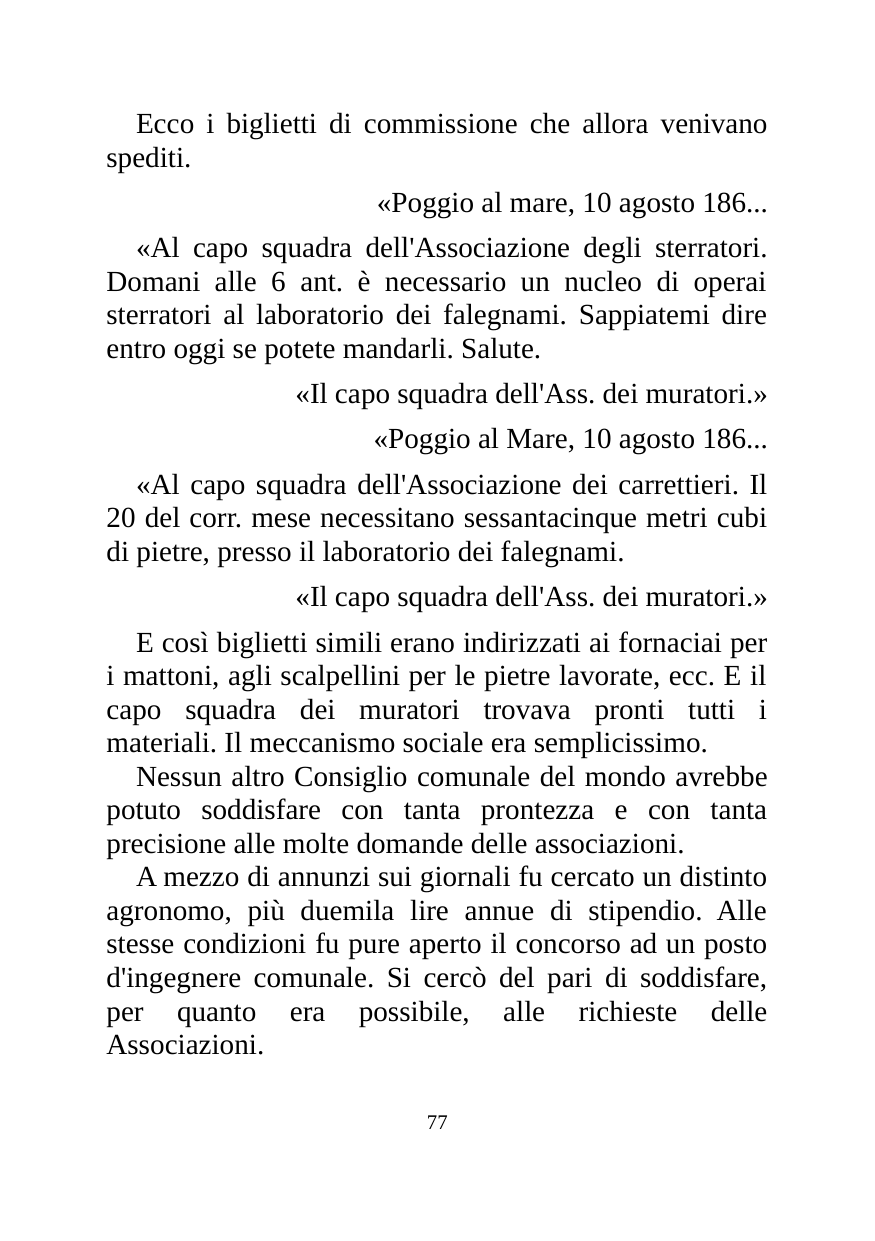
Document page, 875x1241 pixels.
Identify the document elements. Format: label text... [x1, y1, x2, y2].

text «Poggio al mare, 10 agosto 186... [106, 185, 768, 219]
text Ecco i biglietti di commissione che allora venivano spediti. [106, 106, 768, 173]
text E così biglietti simili erano indirizzati ai fornaciai per i mattoni, agli scalpellini per le pietre lavorate, ecc. E il capo squadra dei muratori trovava pronti tutti i materiali. Il meccanismo sociale era semplicissimo. [106, 625, 768, 759]
text A mezzo di annunzi sui giornali fu cercato un distinto agronomo, più duemila lire annue di stipendio. Alle stesse condizioni fu pure aperto il concorso ad un posto d'ingegnere comunale. Si cercò del pari di soddisfare, per quanto era possibile, alle richieste delle Associazioni. [106, 859, 768, 1061]
text «Al capo squadra dell'Associazione degli sterratori. Domani alle 6 ant. è necessario un nucleo di operai sterratori al laboratorio dei falegnami. Sappiatemi dire entro oggi se potete mandarli. Salute. [106, 230, 768, 364]
text «Il capo squadra dell'Ass. dei muratori.» [106, 376, 768, 410]
text «Al capo squadra dell'Associazione dei carrettieri. Il 20 del corr. mese necessitano sessantacinque metri cubi di pietre, presso il laboratorio dei falegnami. [106, 467, 768, 568]
text «Il capo squadra dell'Ass. dei muratori.» [106, 579, 768, 613]
text «Poggio al Mare, 10 agosto 186... [106, 422, 768, 455]
text Nessun altro Consiglio comunale del mondo avrebbe potuto soddisfare con tanta prontezza e con tanta precisione alle molte domande delle associazioni. [106, 759, 768, 859]
